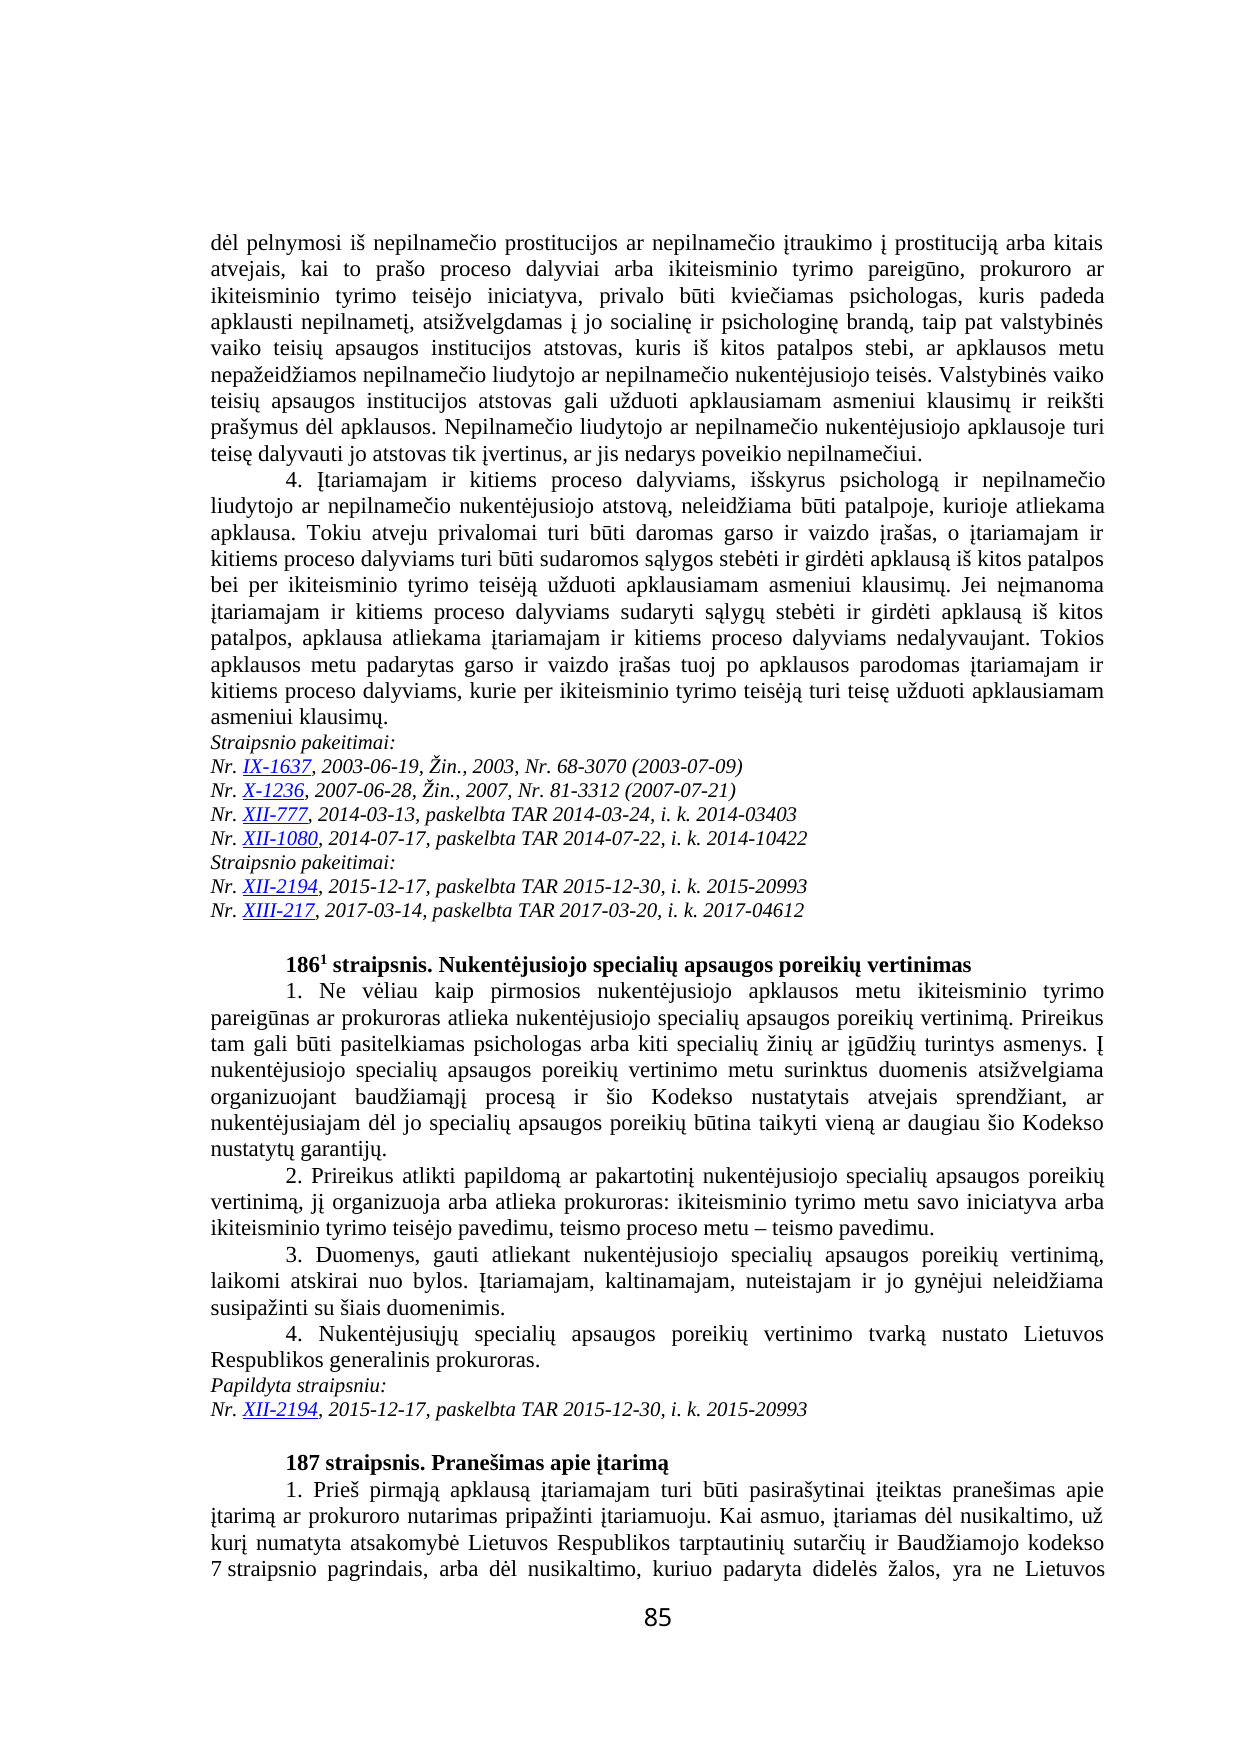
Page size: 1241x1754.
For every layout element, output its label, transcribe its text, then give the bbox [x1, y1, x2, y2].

text Nr. IX-1637, 2003-06-19, Žin., 2003, Nr. 68-3070 (2003-07-09) [210, 754, 1105, 778]
text Nr. XIII-217, 2017-03-14, paskelbta TAR 2017-03-20, i. k. 2017-04612 [210, 898, 1105, 922]
text Nr. XII-1080, 2014-07-17, paskelbta TAR 2014-07-22, i. k. 2014-10422 [210, 826, 1105, 850]
text Nr. XII-2194, 2015-12-17, paskelbta TAR 2015-12-30, i. k. 2015-20993 [210, 874, 1105, 898]
text Nr. XII-777, 2014-03-13, paskelbta TAR 2014-03-24, i. k. 2014-03403 [210, 802, 1105, 826]
text 1861 straipsnis. Nukentėjusiojo specialių apsaugos poreikių vertinimas [210, 951, 1105, 977]
text 4. Įtariamajam ir kitiems proceso dalyviams, išskyrus psichologą ir nepilnamečio liudytojo ar nepilnamečio nukentėjusiojo atstovą, neleidžiama būti patalpoje, kurioje atliekama apklausa. Tokiu atveju privalomai turi būti daromas garso ir vaizdo įrašas, o įtariamajam ir kitiems proceso dalyviams turi būti sudaromos sąlygos stebėti ir girdėti apklausą iš kitos patalpos bei per ikiteisminio tyrimo teisėją užduoti apklausiamam asmeniui klausimų. Jei neįmanoma įtariamajam ir kitiems proceso dalyviams sudaryti sąlygų stebėti ir girdėti apklausą iš kitos patalpos, apklausa atliekama įtariamajam ir kitiems proceso dalyviams nedalyvaujant. Tokios apklausos metu padarytas garso ir vaizdo įrašas tuoj po apklausos parodomas įtariamajam ir kitiems proceso dalyviams, kurie per ikiteisminio tyrimo teisėją turi teisę užduoti apklausiamam asmeniui klausimų. [210, 466, 1105, 730]
text 2. Prireikus atlikti papildomą ar pakartotinį nukentėjusiojo specialių apsaugos poreikių vertinimą, jį organizuoja arba atlieka prokuroras: ikiteisminio tyrimo metu savo iniciatyva arba ikiteisminio tyrimo teisėjo pavedimu, teismo proceso metu – teismo pavedimu. [210, 1162, 1105, 1241]
text 187 straipsnis. Pranešimas apie įtarimą [210, 1449, 1105, 1476]
text 4. Nukentėjusiųjų specialių apsaugos poreikių vertinimo tvarką nustato Lietuvos Respublikos generalinis prokuroras. [210, 1320, 1105, 1373]
text Nr. XII-2194, 2015-12-17, paskelbta TAR 2015-12-30, i. k. 2015-20993 [210, 1397, 1105, 1421]
text 1. Prieš pirmąją apklausą įtariamajam turi būti pasirašytinai įteiktas pranešimas apie įtarimą ar prokuroro nutarimas pripažinti įtariamuoju. Kai asmuo, įtariamas dėl nusikaltimo, už kurį numatyta atsakomybė Lietuvos Respublikos tarptautinių sutarčių ir Baudžiamojo kodekso 7 straipsnio pagrindais, arba dėl nusikaltimo, kuriuo padaryta didelės žalos, yra ne Lietuvos [210, 1476, 1105, 1581]
text Straipsnio pakeitimai: [210, 850, 1105, 874]
text dėl pelnymosi iš nepilnamečio prostitucijos ar nepilnamečio įtraukimo į prostituciją arba kitais atvejais, kai to prašo proceso dalyviai arba ikiteisminio tyrimo pareigūno, prokuroro ar ikiteisminio tyrimo teisėjo iniciatyva, privalo būti kviečiamas psichologas, kuris padeda apklausti nepilnametį, atsižvelgdamas į jo socialinę ir psichologinę brandą, taip pat valstybinės vaiko teisių apsaugos institucijos atstovas, kuris iš kitos patalpos stebi, ar apklausos metu nepažeidžiamos nepilnamečio liudytojo ar nepilnamečio nukentėjusiojo teisės. Valstybinės vaiko teisių apsaugos institucijos atstovas gali užduoti apklausiamam asmeniui klausimų ir reikšti prašymus dėl apklausos. Nepilnamečio liudytojo ar nepilnamečio nukentėjusiojo apklausoje turi teisę dalyvauti jo atstovas tik įvertinus, ar jis nedarys poveikio nepilnamečiui. [210, 229, 1105, 466]
text Straipsnio pakeitimai: [210, 730, 1105, 754]
text Papildyta straipsniu: [210, 1373, 1105, 1397]
text 3. Duomenys, gauti atliekant nukentėjusiojo specialių apsaugos poreikių vertinimą, laikomi atskirai nuo bylos. Įtariamajam, kaltinamajam, nuteistajam ir jo gynėjui neleidžiama susipažinti su šiais duomenimis. [210, 1241, 1105, 1320]
text Nr. X-1236, 2007-06-28, Žin., 2007, Nr. 81-3312 (2007-07-21) [210, 778, 1105, 802]
text 1. Ne vėliau kaip pirmosios nukentėjusiojo apklausos metu ikiteisminio tyrimo pareigūnas ar prokuroras atlieka nukentėjusiojo specialių apsaugos poreikių vertinimą. Prireikus tam gali būti pasitelkiamas psichologas arba kiti specialių žinių ar įgūdžių turintys asmenys. Į nukentėjusiojo specialių apsaugos poreikių vertinimo metu surinktus duomenis atsižvelgiama organizuojant baudžiamąjį procesą ir šio Kodekso nustatytais atvejais sprendžiant, ar nukentėjusiajam dėl jo specialių apsaugos poreikių būtina taikyti vieną ar daugiau šio Kodekso nustatytų garantijų. [210, 977, 1105, 1162]
